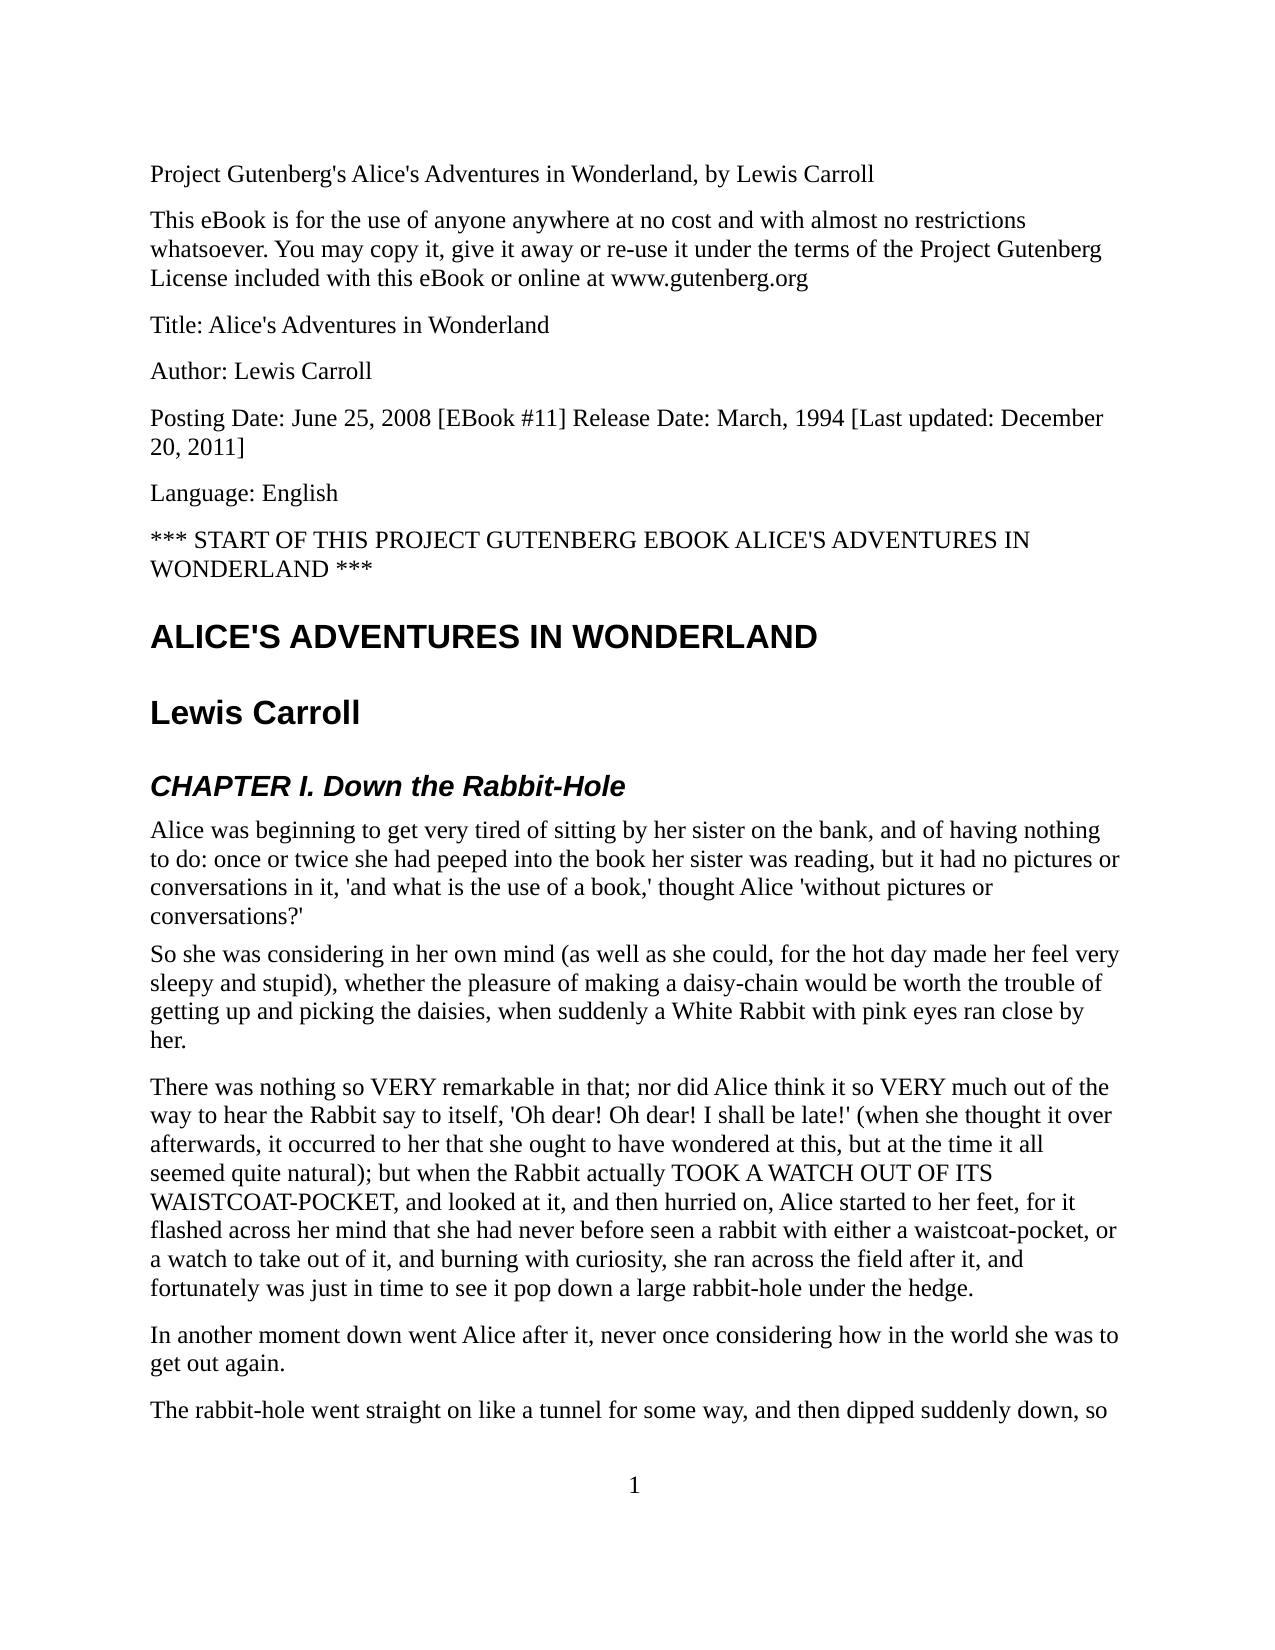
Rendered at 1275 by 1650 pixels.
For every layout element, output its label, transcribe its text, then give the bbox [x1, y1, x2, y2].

text Posting Date: June 25, 2008 [EBook #11] Release Date: March, 1994 [Last updated: December 20, 2011] [150, 403, 1125, 461]
text Alice was beginning to get very tired of sitting by her sister on the bank, and of having nothing to do: once or twice she had peeped into the book her sister was reading, but it had no pictures or conversations in it, 'and what is the use of a book,' thought Alice 'without pictures or conversations?' [150, 815, 1125, 930]
text *** START OF THIS PROJECT GUTENBERG EBOOK ALICE'S ADVENTURES IN WONDERLAND *** [150, 525, 1125, 583]
text This eBook is for the use of anyone anywhere at no cost and with almost no restrictions whatsoever. You may copy it, give it away or re-use it under the terms of the Project Gutenberg License included with this eBook or online at www.gutenberg.org [150, 206, 1125, 292]
subtitle CHAPTER I. Down the Rabbit-Hole [150, 769, 1125, 802]
text There was nothing so VERY remarkable in that; nor did Alice think it so VERY much out of the way to hear the Rabbit say to itself, 'Oh dear! Oh dear! I shall be late!' (when she thought it over afterwards, it occurred to her that she ought to have wondered at this, but at the time it all seemed quite natural); but when the Rabbit actually TOOK A WATCH OUT OF ITS WAISTCOAT-POCKET, and looked at it, and then hurried on, Alice started to her feet, for it flashed across her mind that she had never before seen a rabbit with either a waistcoat-pocket, or a watch to take out of it, and burning with curiosity, she ran across the field after it, and fortunately was just in time to see it pop down a large rabbit-hole under the hedge. [150, 1072, 1125, 1302]
text So she was considering in her own mind (as well as she could, for the hot day made her feel very sleepy and stupid), whether the pleasure of making a daisy-chain would be worth the trouble of getting up and picking the daisies, when suddenly a White Rabbit with pink eyes ran close by her. [150, 939, 1125, 1054]
text Project Gutenberg's Alice's Adventures in Wonderland, by Lewis Carroll [150, 159, 1125, 188]
subtitle ALICE'S ADVENTURES IN WONDERLAND [150, 617, 1125, 655]
text Language: English [150, 478, 1125, 507]
subtitle Lewis Carroll [150, 693, 1125, 731]
text In another moment down went Alice after it, never once considering how in the world she was to get out again. [150, 1320, 1125, 1377]
text Author: Lewis Carroll [150, 356, 1125, 385]
text The rabbit-hole went straight on like a tunnel for some way, and then dipped suddenly down, so [150, 1395, 1125, 1424]
text Title: Alice's Adventures in Wonderland [150, 310, 1125, 338]
